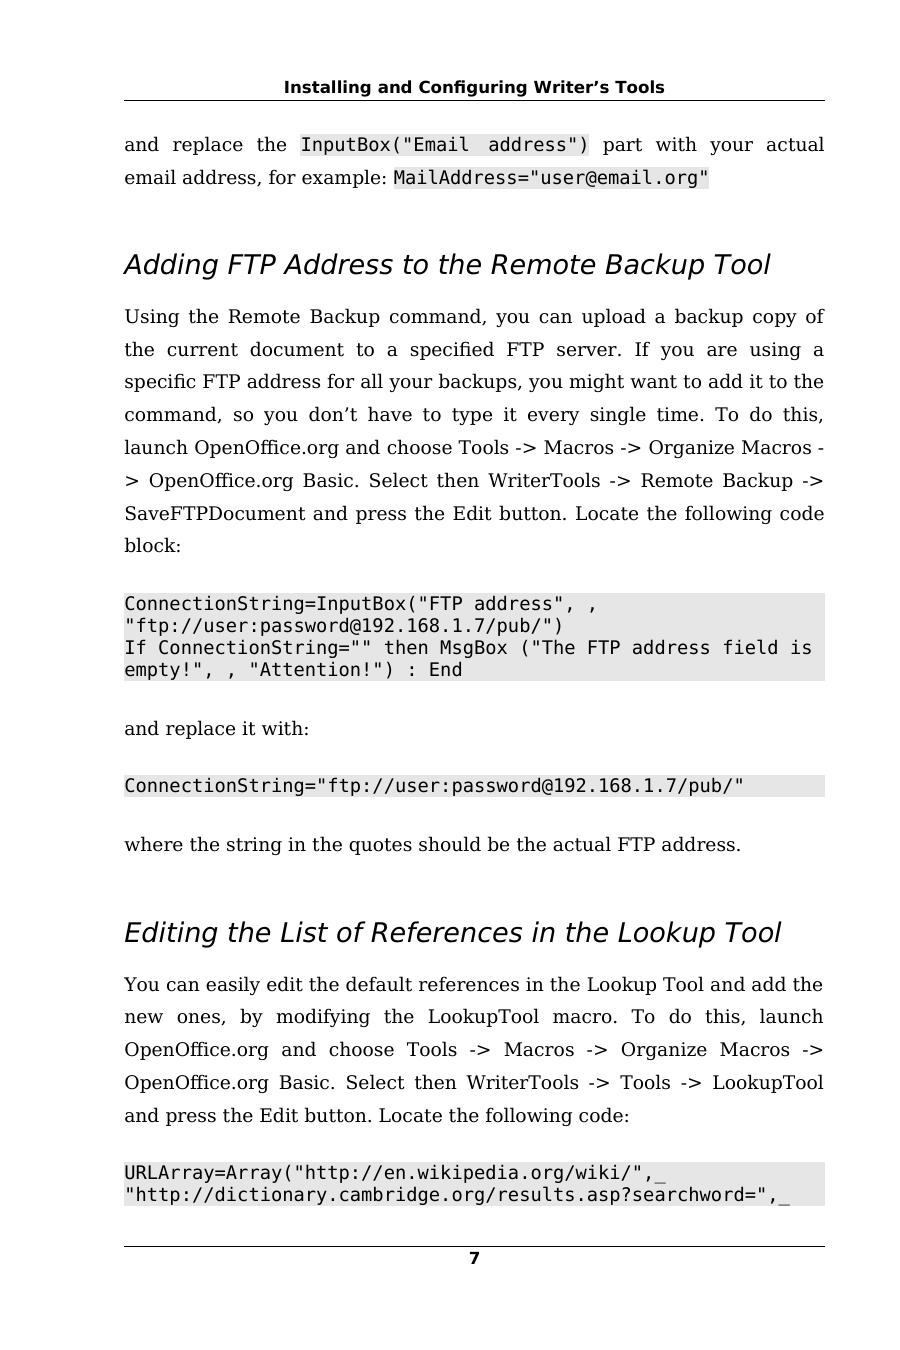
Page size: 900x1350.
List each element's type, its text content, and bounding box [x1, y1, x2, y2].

text You can easily edit the default references in the Lookup Tool and add the new ones, by modifying the LookupTool macro. To do this, launch OpenOffice.org and choose Tools -> Macros -> Organize Macros -> OpenOffice.org Basic. Select then WriterTools -> Tools -> LookupTool and press the Edit button. Locate the following code: [124, 973, 825, 1127]
text ConnectionString=InputBox("FTP address", , "ftp://user:password@192.168.1.7/pub/") If ConnectionString="" then MsgBox ("The FTP address field is empty!", , "Attention!") : End [124, 593, 825, 681]
text and replace the InputBox("Email address") part with your actual email address, for example: MailAddress="user@email.org" [124, 134, 825, 189]
subtitle Adding FTP Address to the Remote Backup Tool [124, 249, 825, 281]
subtitle Editing the List of References in the Lookup Tool [124, 917, 825, 949]
text where the string in the quotes should be the actual FTP address. [124, 834, 825, 856]
text Using the Remote Backup command, you can upload a backup copy of the current document to a specified FTP server. If you are using a specific FTP address for all your backups, you might want to add it to the command, so you don’t have to type it every single time. To do this, launch OpenOffice.org and choose Tools -> Macros -> Organize Macros -> OpenOffice.org Basic. Select then WriterTools -> Remote Backup -> SaveFTPDocument and press the Edit button. Locate the following code block: [124, 306, 825, 557]
text ConnectionString="ftp://user:password@192.168.1.7/pub/" [124, 775, 825, 797]
text and replace it with: [124, 718, 825, 740]
text URLArray=Array("http://en.wikipedia.org/wiki/",_ "http://dictionary.cambridge.org/results.asp?searchword=",_ [124, 1162, 825, 1206]
